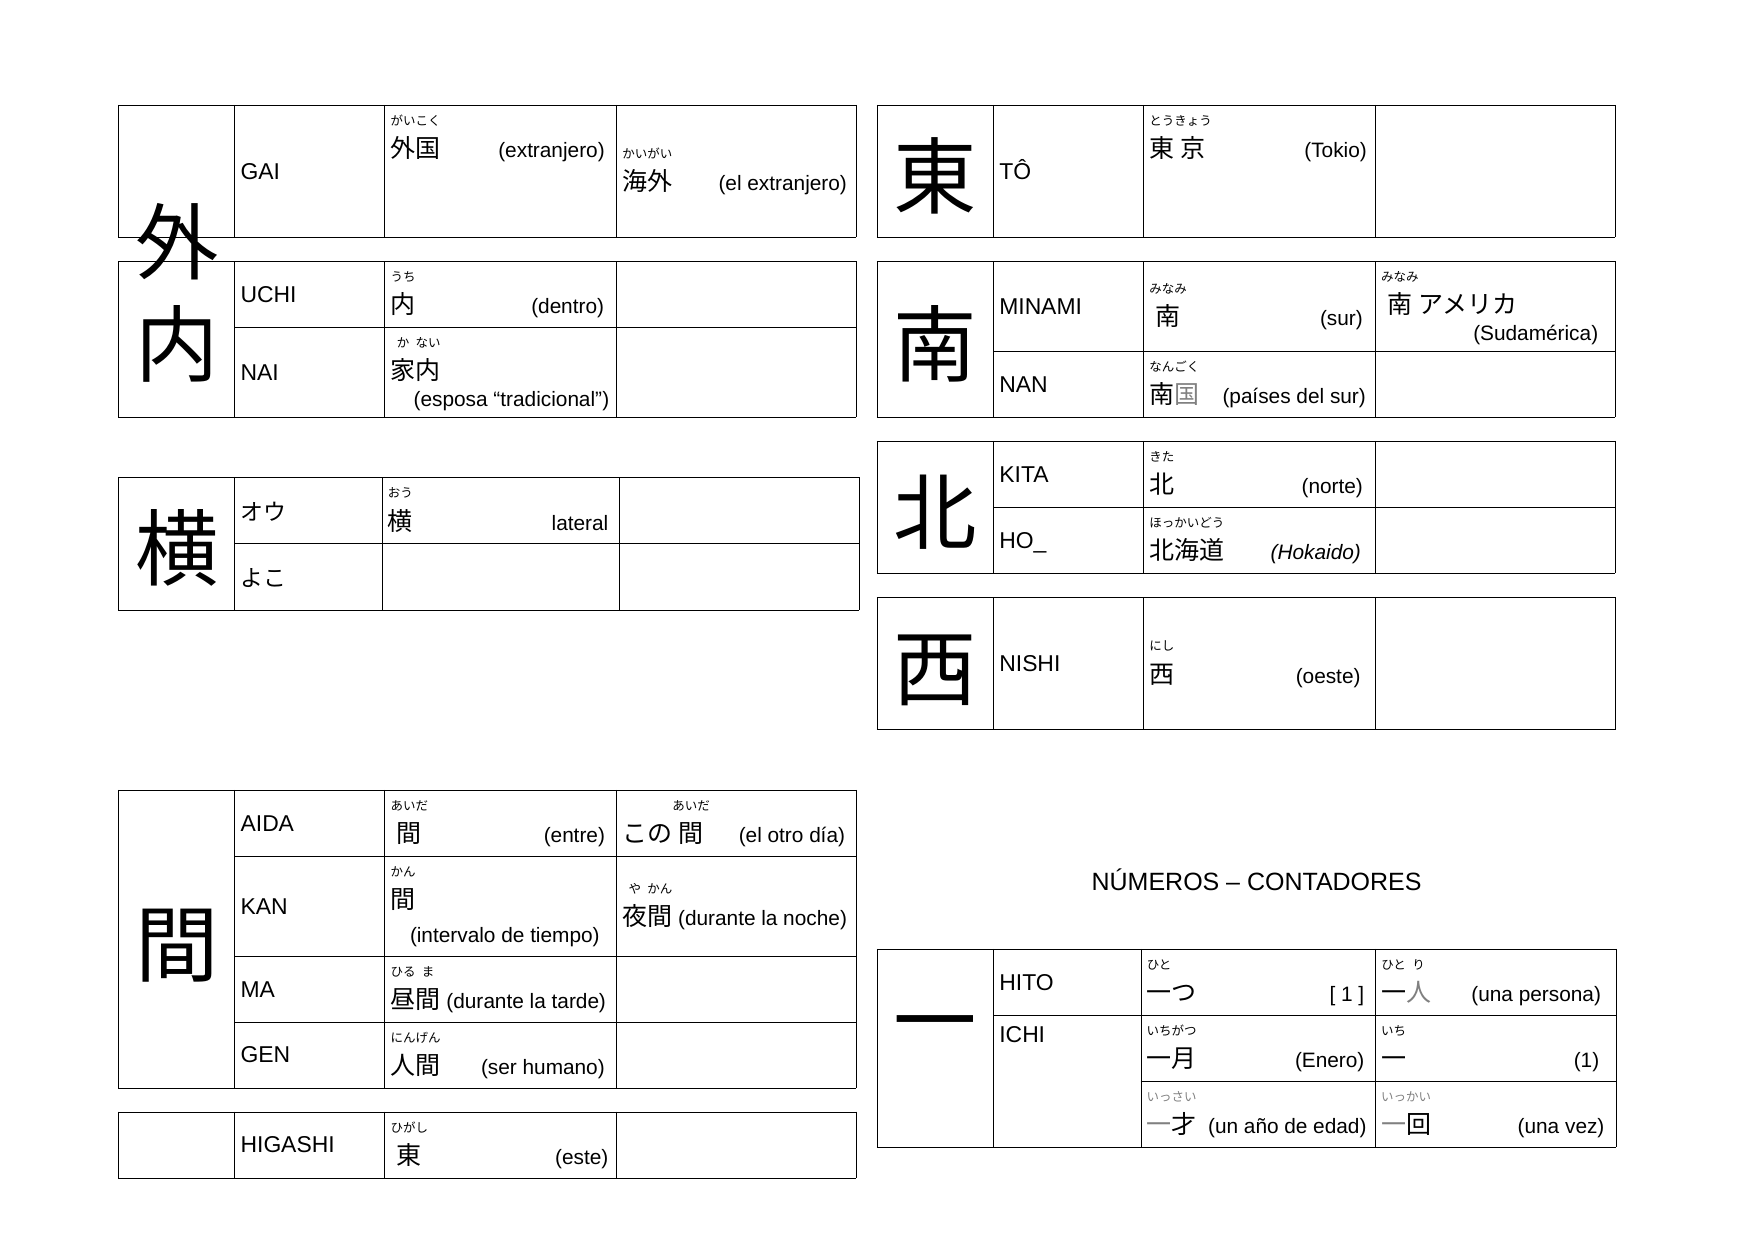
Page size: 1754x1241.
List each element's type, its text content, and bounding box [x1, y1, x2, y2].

table_header NISHI [994, 598, 1143, 729]
table_cell 人にん間げん (ser humano) [385, 1023, 616, 1088]
table_cell [620, 544, 859, 609]
table_header [1376, 442, 1615, 507]
table_header MINAMI [994, 262, 1143, 351]
table_cell [1376, 508, 1615, 573]
table_header 外 [151, 222, 173, 237]
table_cell [617, 1023, 856, 1088]
table_header [119, 1113, 234, 1178]
table_cell ICHI [994, 1016, 1141, 1147]
table_cell GEN [235, 1023, 384, 1088]
table_header 内 [119, 262, 234, 417]
table_cell 外がい国こく (extranjero) [385, 106, 616, 237]
table_header 横おう lateral [383, 478, 619, 543]
table_header 東 [878, 106, 993, 237]
table_header AIDA [235, 791, 384, 856]
table_header 南みなみアメリカ (Sudamérica) [1376, 262, 1615, 351]
table_header 外 [119, 106, 234, 237]
table_cell 一いっ回かい (una vez) [1376, 1082, 1616, 1147]
table_cell 一いち月がつ (Enero) [1142, 1016, 1375, 1081]
table_cell GAI [235, 106, 384, 237]
table_header HITO [994, 950, 1141, 1015]
table_cell 間かん (intervalo de tiempo) [385, 857, 616, 956]
table_cell 夜や間かん (durante la noche) [617, 857, 856, 956]
table_header 内うち (dentro) [385, 262, 616, 327]
table_cell [1376, 352, 1615, 417]
table_cell KAN [235, 857, 384, 956]
table_header 西 [878, 598, 993, 729]
table_cell 海かい外がい (el extranjero) [617, 106, 856, 237]
text NÚMEROS – CONTADORES [877, 866, 1636, 895]
table_cell 昼ひる間ま (durante la tarde) [385, 957, 616, 1022]
table_cell [383, 544, 619, 609]
table_cell [617, 328, 856, 417]
table_header 外 [176, 228, 185, 237]
table_cell よこ [235, 544, 382, 609]
table_header HIGASHI [235, 1113, 384, 1178]
table_header 北 [878, 442, 993, 573]
table_header この間あいだ (el otro día) [617, 791, 856, 856]
table_header KITA [994, 442, 1143, 507]
table_header 東ひがし (este) [385, 1113, 616, 1178]
table_cell 東とう京きょう (Tokio) [1144, 106, 1375, 237]
table_header 横 [119, 478, 234, 609]
table_header 西にし (oeste) [1144, 598, 1375, 729]
table_cell NAI [235, 328, 384, 417]
table_header [617, 262, 856, 327]
table_cell 一いっ才さい (un año de edad) [1142, 1082, 1375, 1147]
table_header [1376, 598, 1615, 729]
table_header 南 [878, 262, 993, 417]
table_header 一ひと人り (una persona) [1376, 950, 1616, 1015]
table_cell HO_ [994, 508, 1143, 573]
table_cell [1376, 106, 1615, 237]
table_header 一ひとつ [ 1 ] [1142, 950, 1375, 1015]
table_cell 北ほっ海かい道どう (Hokaido) [1144, 508, 1375, 573]
table_cell 南なん国ごく (países del sur) [1144, 352, 1375, 417]
table_header [620, 478, 859, 543]
table_cell 一いち (1) [1376, 1016, 1616, 1081]
table_cell 家か内ない (esposa “tradicional”) [385, 328, 616, 417]
table_cell MA [235, 957, 384, 1022]
table_header 北きた (norte) [1144, 442, 1375, 507]
table_header 間 [119, 791, 234, 1088]
table_header オウ [235, 478, 382, 543]
table_cell TÔ [994, 106, 1143, 237]
table_cell [617, 957, 856, 1022]
table_header UCHI [235, 262, 384, 327]
table_header 南みなみ (sur) [1144, 262, 1375, 351]
table_cell NAN [994, 352, 1143, 417]
table_header 間あいだ (entre) [385, 791, 616, 856]
table_header [617, 1113, 856, 1178]
table_header 一 [878, 950, 993, 1147]
